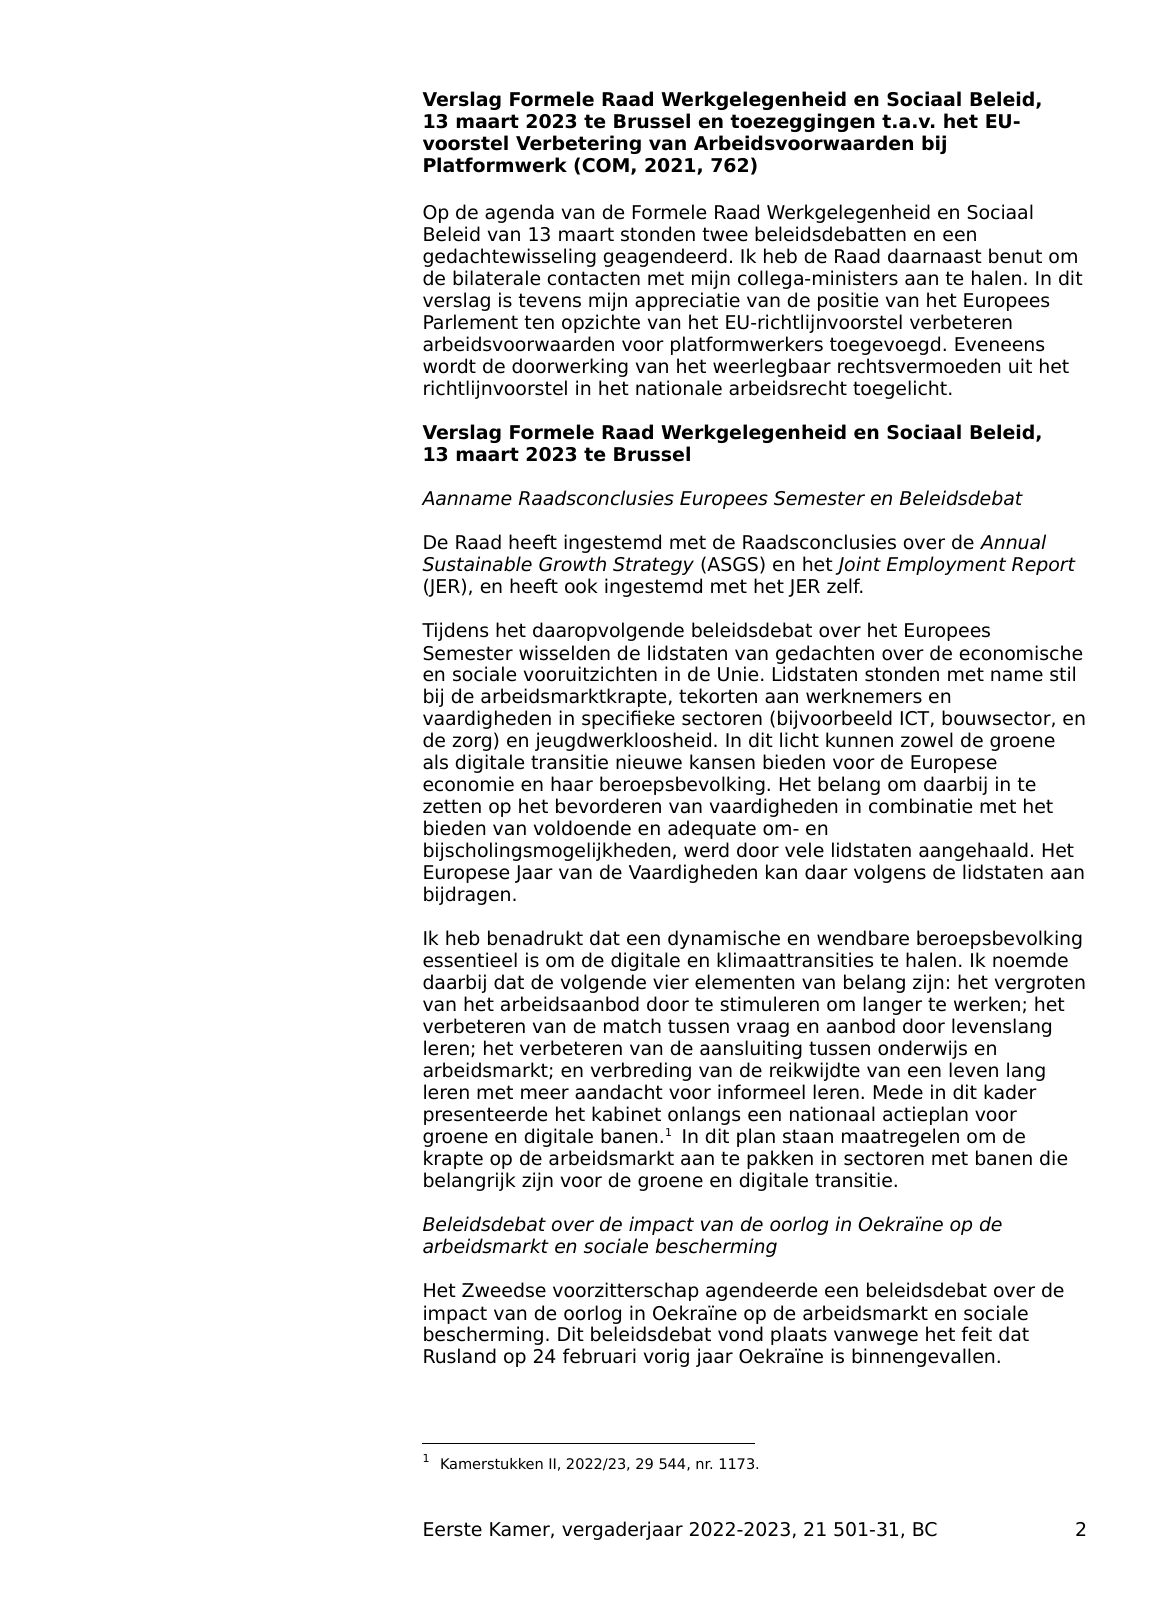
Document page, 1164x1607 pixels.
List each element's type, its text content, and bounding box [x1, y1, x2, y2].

text Ik heb benadrukt dat een dynamische en wendbare beroepsbevolking essentieel is om de digitale en klimaattransities te halen. Ik noemde daarbij dat de volgende vier elementen van belang zijn: het vergroten van het arbeidsaanbod door te stimuleren om langer te werken; het verbeteren van de match tussen vraag en aanbod door levenslang leren; het verbeteren van de aansluiting tussen onderwijs en arbeidsmarkt; en verbreding van de reikwijdte van een leven lang leren met meer aandacht voor informeel leren. Mede in dit kader presenteerde het kabinet onlangs een nationaal actieplan voor groene en digitale banen. In dit plan staan maatregelen om de krapte op de arbeidsmarkt aan te pakken in sectoren met banen die belangrijk zijn voor de groene en digitale transitie. [422, 928, 1087, 1192]
text Kamerstukken II, 2022/23, 29 544, nr. 1173. [422, 1452, 1087, 1474]
text Het Zweedse voorzitterschap agendeerde een beleidsdebat over de impact van de oorlog in Oekraïne op de arbeidsmarkt en sociale bescherming. Dit beleidsdebat vond plaats vanwege het feit dat Rusland op 24 februari vorig jaar Oekraïne is binnengevallen. [422, 1280, 1087, 1368]
text Tijdens het daaropvolgende beleidsdebat over het Europees Semester wisselden de lidstaten van gedachten over de economische en sociale vooruitzichten in de Unie. Lidstaten stonden met name stil bij de arbeidsmarktkrapte, tekorten aan werknemers en vaardigheden in specifieke sectoren (bijvoorbeeld ICT, bouwsector, en de zorg) en jeugdwerkloosheid. In dit licht kunnen zowel de groene als digitale transitie nieuwe kansen bieden voor de Europese economie en haar beroepsbevolking. Het belang om daarbij in te zetten op het bevorderen van vaardigheden in combinatie met het bieden van voldoende en adequate om- en bijscholingsmogelijkheden, werd door vele lidstaten aangehaald. Het Europese Jaar van de Vaardigheden kan daar volgens de lidstaten aan bijdragen. [422, 620, 1087, 906]
text Op de agenda van de Formele Raad Werkgelegenheid en Sociaal Beleid van 13 maart stonden twee beleidsdebatten en een gedachtewisseling geagendeerd. Ik heb de Raad daarnaast benut om de bilaterale contacten met mijn collega-ministers aan te halen. In dit verslag is tevens mijn appreciatie van de positie van het Europees Parlement ten opzichte van het EU-richtlijnvoorstel verbeteren arbeidsvoorwaarden voor platformwerkers toegevoegd. Eveneens wordt de doorwerking van het weerlegbaar rechtsvermoeden uit het richtlijnvoorstel in het nationale arbeidsrecht toegelicht. [422, 202, 1087, 400]
subtitle Verslag Formele Raad Werkgelegenheid en Sociaal Beleid, 13 maart 2023 te Brussel [422, 422, 1087, 466]
subtitle Beleidsdebat over de impact van de oorlog in Oekraïne op de arbeidsmarkt en sociale bescherming [422, 1214, 1087, 1258]
subtitle Aanname Raadsconclusies Europees Semester en Beleidsdebat [422, 488, 1087, 510]
subtitle Verslag Formele Raad Werkgelegenheid en Sociaal Beleid, 13 maart 2023 te Brussel en toezeggingen t.a.v. het EU-voorstel Verbetering van Arbeidsvoorwaarden bij Platformwerk (COM, 2021, 762) [422, 89, 1087, 177]
text De Raad heeft ingestemd met de Raadsconclusies over de Annual Sustainable Growth Strategy (ASGS) en het Joint Employment Report (JER), en heeft ook ingestemd met het JER zelf. [422, 532, 1087, 598]
